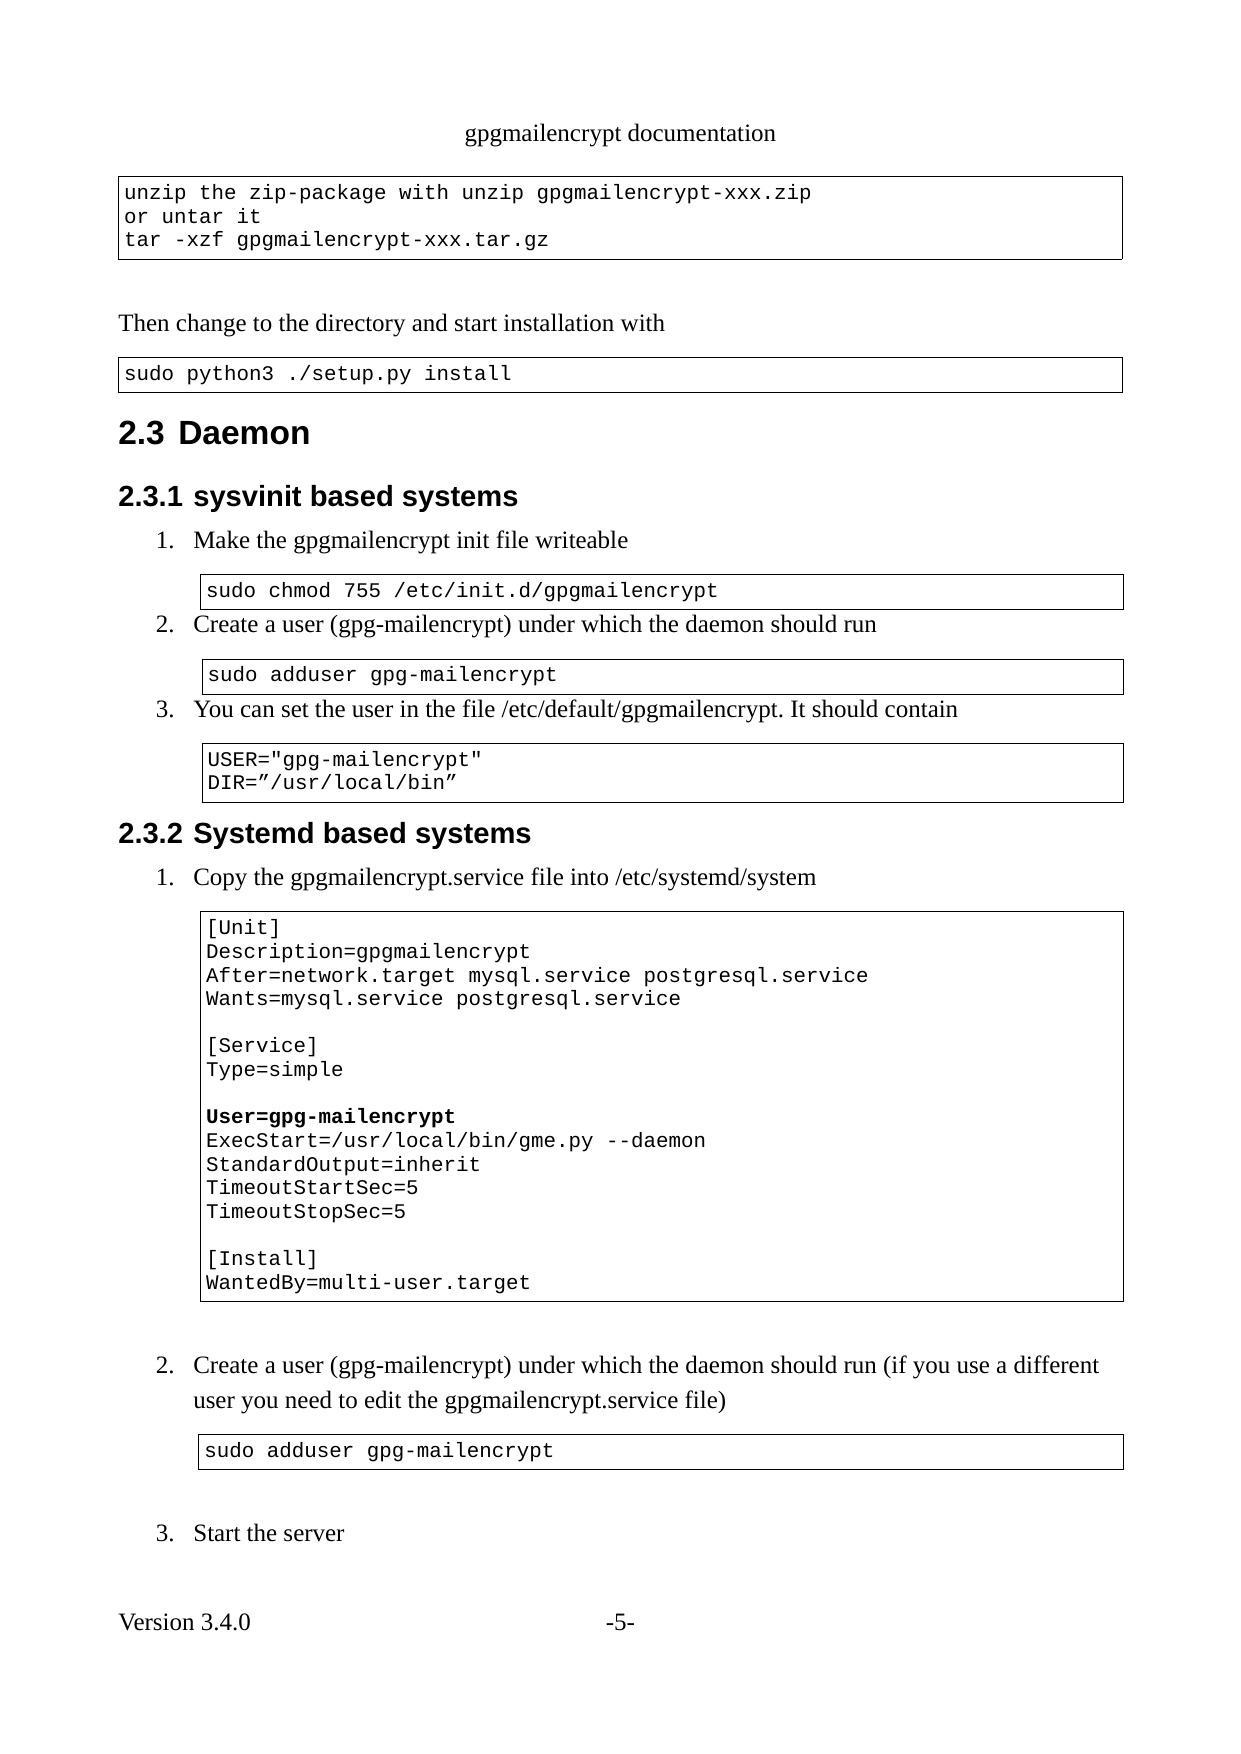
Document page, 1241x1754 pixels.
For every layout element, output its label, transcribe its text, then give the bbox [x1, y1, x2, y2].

text Then change to the directory and start installation with [118, 308, 1122, 337]
list Create a user (gpg-mailencrypt) under which the daemon should run (if you use a different user you need to edit the gpgmailencrypt.service file) [156, 1351, 1122, 1414]
table_header sudo chmod 755 /etc/init.d/gpgmailencrypt [201, 575, 1123, 609]
table_header sudo adduser gpg-mailencrypt [199, 1435, 1123, 1469]
table_header unzip the zip-package with unzip gpgmailencrypt-xxx.zip or untar it tar -xzf gpgmailencrypt-xxx.tar.gz [119, 177, 1122, 259]
list Start the server [156, 1518, 1122, 1547]
subtitle sysvinit based systems [118, 479, 1122, 512]
table_header USER="gpg-mailencrypt" DIR=”/usr/local/bin” [203, 744, 1123, 802]
list Create a user (gpg-mailencrypt) under which the daemon should run [156, 609, 1122, 638]
subtitle Systemd based systems [118, 816, 1122, 850]
table_header sudo adduser gpg-mailencrypt [203, 660, 1123, 694]
list Make the gpgmailencrypt init file writeable [156, 525, 1122, 554]
list You can set the user in the file /etc/default/gpgmailencrypt. It should contain [156, 694, 1122, 722]
subtitle Daemon [118, 413, 1122, 452]
table_header sudo python3 ./setup.py install [119, 358, 1122, 392]
table_header [Unit] Description=gpgmailencrypt After=network.target mysql.service postgresql.service Wants=mysql.service postgresql.service [Service] Type=simple User=gpg-mailencrypt ExecStart=/usr/local/bin/gme.py --daemon StandardOutput=inherit TimeoutStartSec=5 TimeoutStopSec=5 [Install] WantedBy=multi-user.target [201, 912, 1123, 1301]
list Copy the gpgmailencrypt.service file into /etc/systemd/system [156, 862, 1122, 891]
